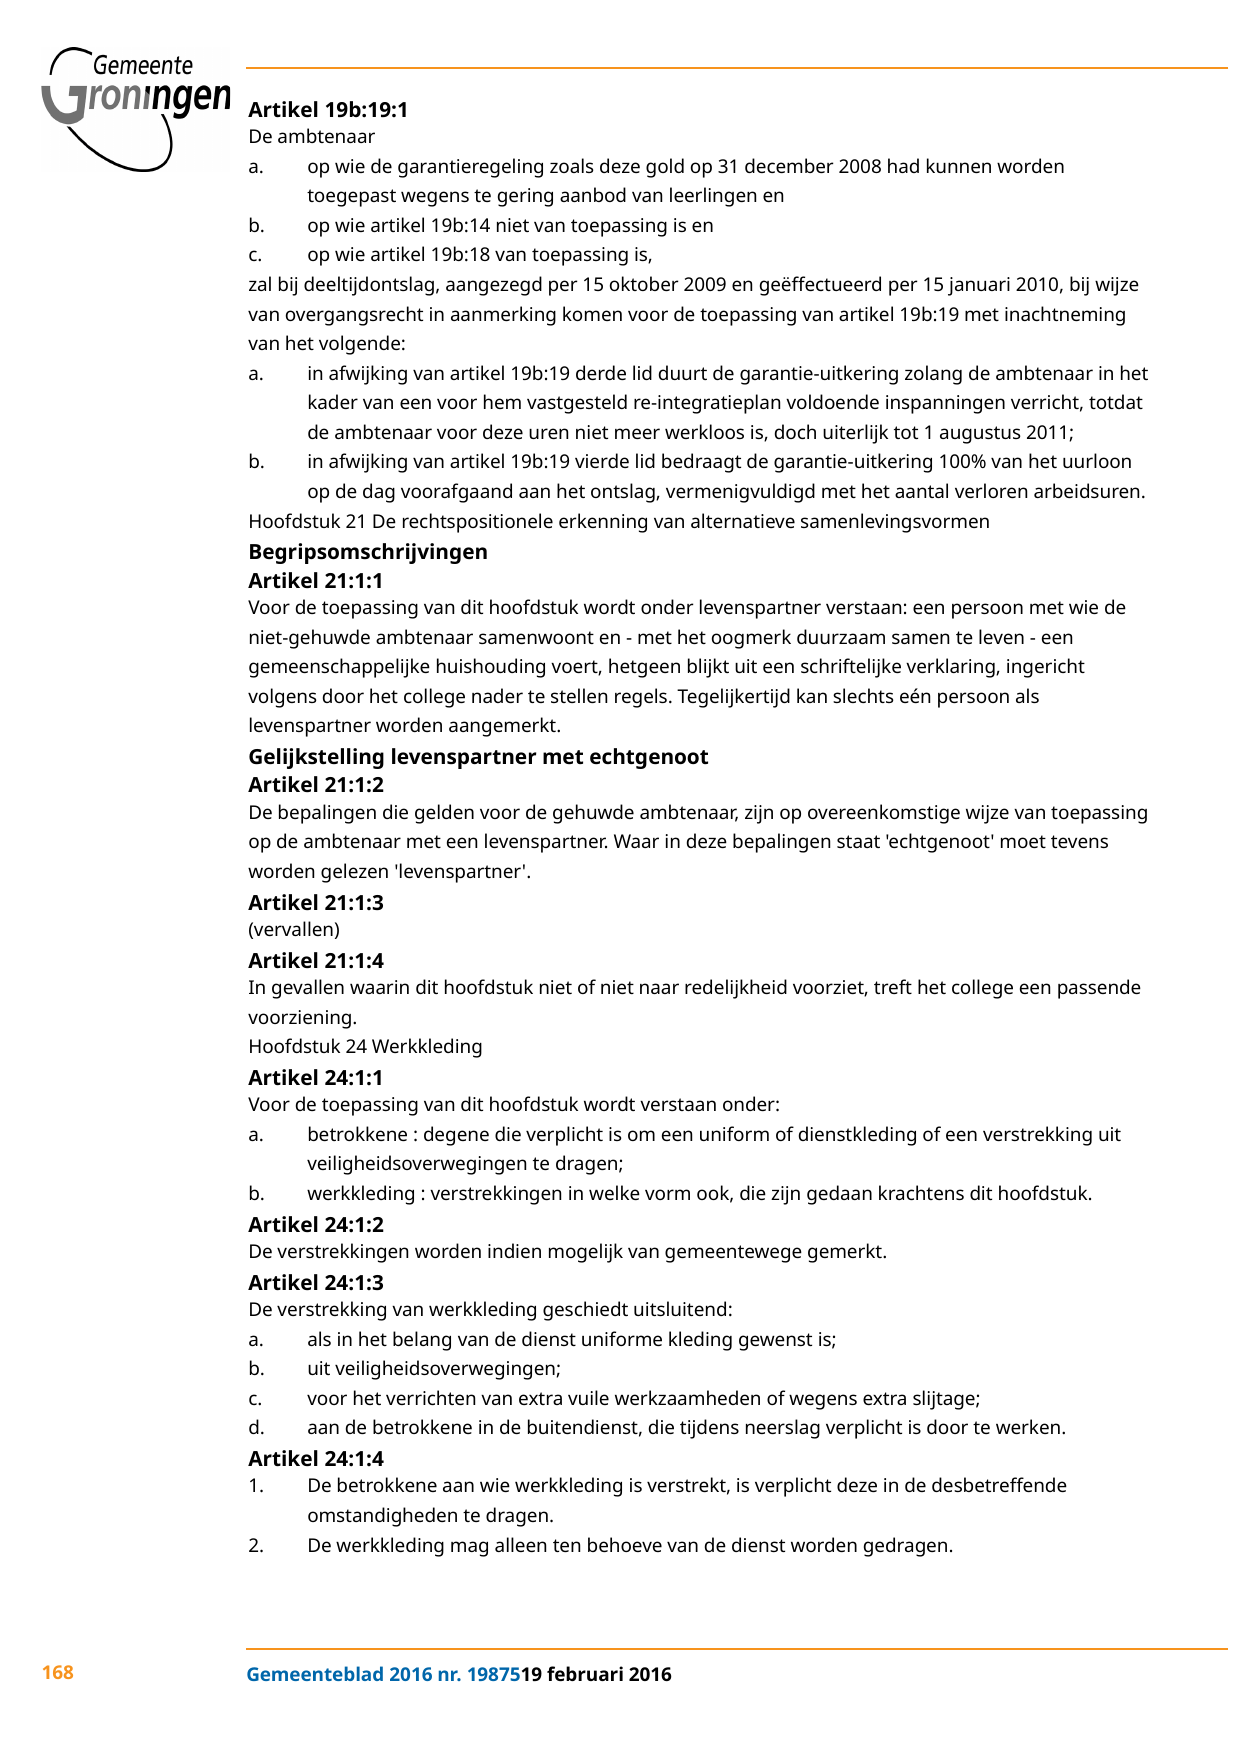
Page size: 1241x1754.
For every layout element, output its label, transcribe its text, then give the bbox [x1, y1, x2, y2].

text Voor de toepassing van dit hoofdstuk wordt verstaan onder: [248, 1091, 1152, 1117]
text Artikel 21:1:2 [248, 771, 1152, 799]
text De bepalingen die gelden voor de gehuwde ambtenaar, zijn op overeenkomstige wijze van toepassing op de ambtenaar met een levenspartner. Waar in deze bepalingen staat 'echtgenoot' moet tevens worden gelezen 'levenspartner'. [248, 799, 1152, 884]
text Begripsomschrijvingen [248, 537, 1152, 566]
text De ambtenaar [248, 123, 1152, 149]
text zal bij deeltijdontslag, aangezegd per 15 oktober 2009 en geëffectueerd per 15 januari 2010, bij wijze van overgangsrecht in aanmerking komen voor de toepassing van artikel 19b:19 met inachtneming van het volgende: [248, 271, 1152, 356]
list uit veiligheidsoverwegingen; [248, 1355, 1152, 1381]
list werkkleding : verstrekkingen in welke vorm ook, die zijn gedaan krachtens dit hoofdstuk. [248, 1180, 1152, 1206]
text Voor de toepassing van dit hoofdstuk wordt onder levenspartner verstaan: een persoon met wie de niet-gehuwde ambtenaar samenwoont en - met het oogmerk duurzaam samen te leven - een gemeenschappelijke huishouding voert, hetgeen blijkt uit een schriftelijke verklaring, ingericht volgens door het college nader te stellen regels. Tegelijkertijd kan slechts eén persoon als levenspartner worden aangemerkt. [248, 594, 1152, 738]
text Gelijkstelling levenspartner met echtgenoot [248, 742, 1152, 771]
text Artikel 24:1:1 [248, 1063, 1152, 1091]
text (vervallen) [248, 916, 1152, 942]
list op wie artikel 19b:18 van toepassing is, [248, 242, 1152, 267]
text Artikel 24:1:2 [248, 1210, 1152, 1238]
list De betrokkene aan wie werkkleding is verstrekt, is verplicht deze in de desbetreffende omstandigheden te dragen. [248, 1473, 1152, 1528]
text In gevallen waarin dit hoofdstuk niet of niet naar redelijkheid voorziet, treft het college een passende voorziening. [248, 974, 1152, 1029]
text Artikel 24:1:4 [248, 1444, 1152, 1473]
text Artikel 21:1:1 [248, 566, 1152, 594]
text Artikel 19b:19:1 [248, 95, 1152, 123]
list in afwijking van artikel 19b:19 vierde lid bedraagt de garantie-uitkering 100% van het uurloon op de dag voorafgaand aan het ontslag, vermenigvuldigd met het aantal verloren arbeidsuren. [248, 449, 1152, 504]
list betrokkene : degene die verplicht is om een uniform of dienstkleding of een verstrekking uit veiligheidsoverwegingen te dragen; [248, 1121, 1152, 1176]
picture [41, 47, 231, 172]
text Hoofdstuk 24 Werkkleding [248, 1033, 1152, 1059]
list in afwijking van artikel 19b:19 derde lid duurt de garantie-uitkering zolang de ambtenaar in het kader van een voor hem vastgesteld re-integratieplan voldoende inspanningen verricht, totdat de ambtenaar voor deze uren niet meer werkloos is, doch uiterlijk tot 1 augustus 2011; [248, 360, 1152, 445]
text Artikel 21:1:4 [248, 946, 1152, 974]
text Artikel 21:1:3 [248, 888, 1152, 916]
list op wie artikel 19b:14 niet van toepassing is en [248, 212, 1152, 238]
list De werkkleding mag alleen ten behoeve van de dienst worden gedragen. [248, 1532, 1152, 1557]
text De verstrekkingen worden indien mogelijk van gemeentewege gemerkt. [248, 1238, 1152, 1264]
list als in het belang van de dienst uniforme kleding gewenst is; [248, 1326, 1152, 1352]
text Hoofdstuk 21 De rechtspositionele erkenning van alternatieve samenlevingsvormen [248, 508, 1152, 533]
list voor het verrichten van extra vuile werkzaamheden of wegens extra slijtage; [248, 1385, 1152, 1411]
text De verstrekking van werkkleding geschiedt uitsluitend: [248, 1296, 1152, 1322]
text Artikel 24:1:3 [248, 1268, 1152, 1296]
list aan de betrokkene in de buitendienst, die tijdens neerslag verplicht is door te werken. [248, 1414, 1152, 1440]
list op wie de garantieregeling zoals deze gold op 31 december 2008 had kunnen worden toegepast wegens te gering aanbod van leerlingen en [248, 153, 1152, 208]
